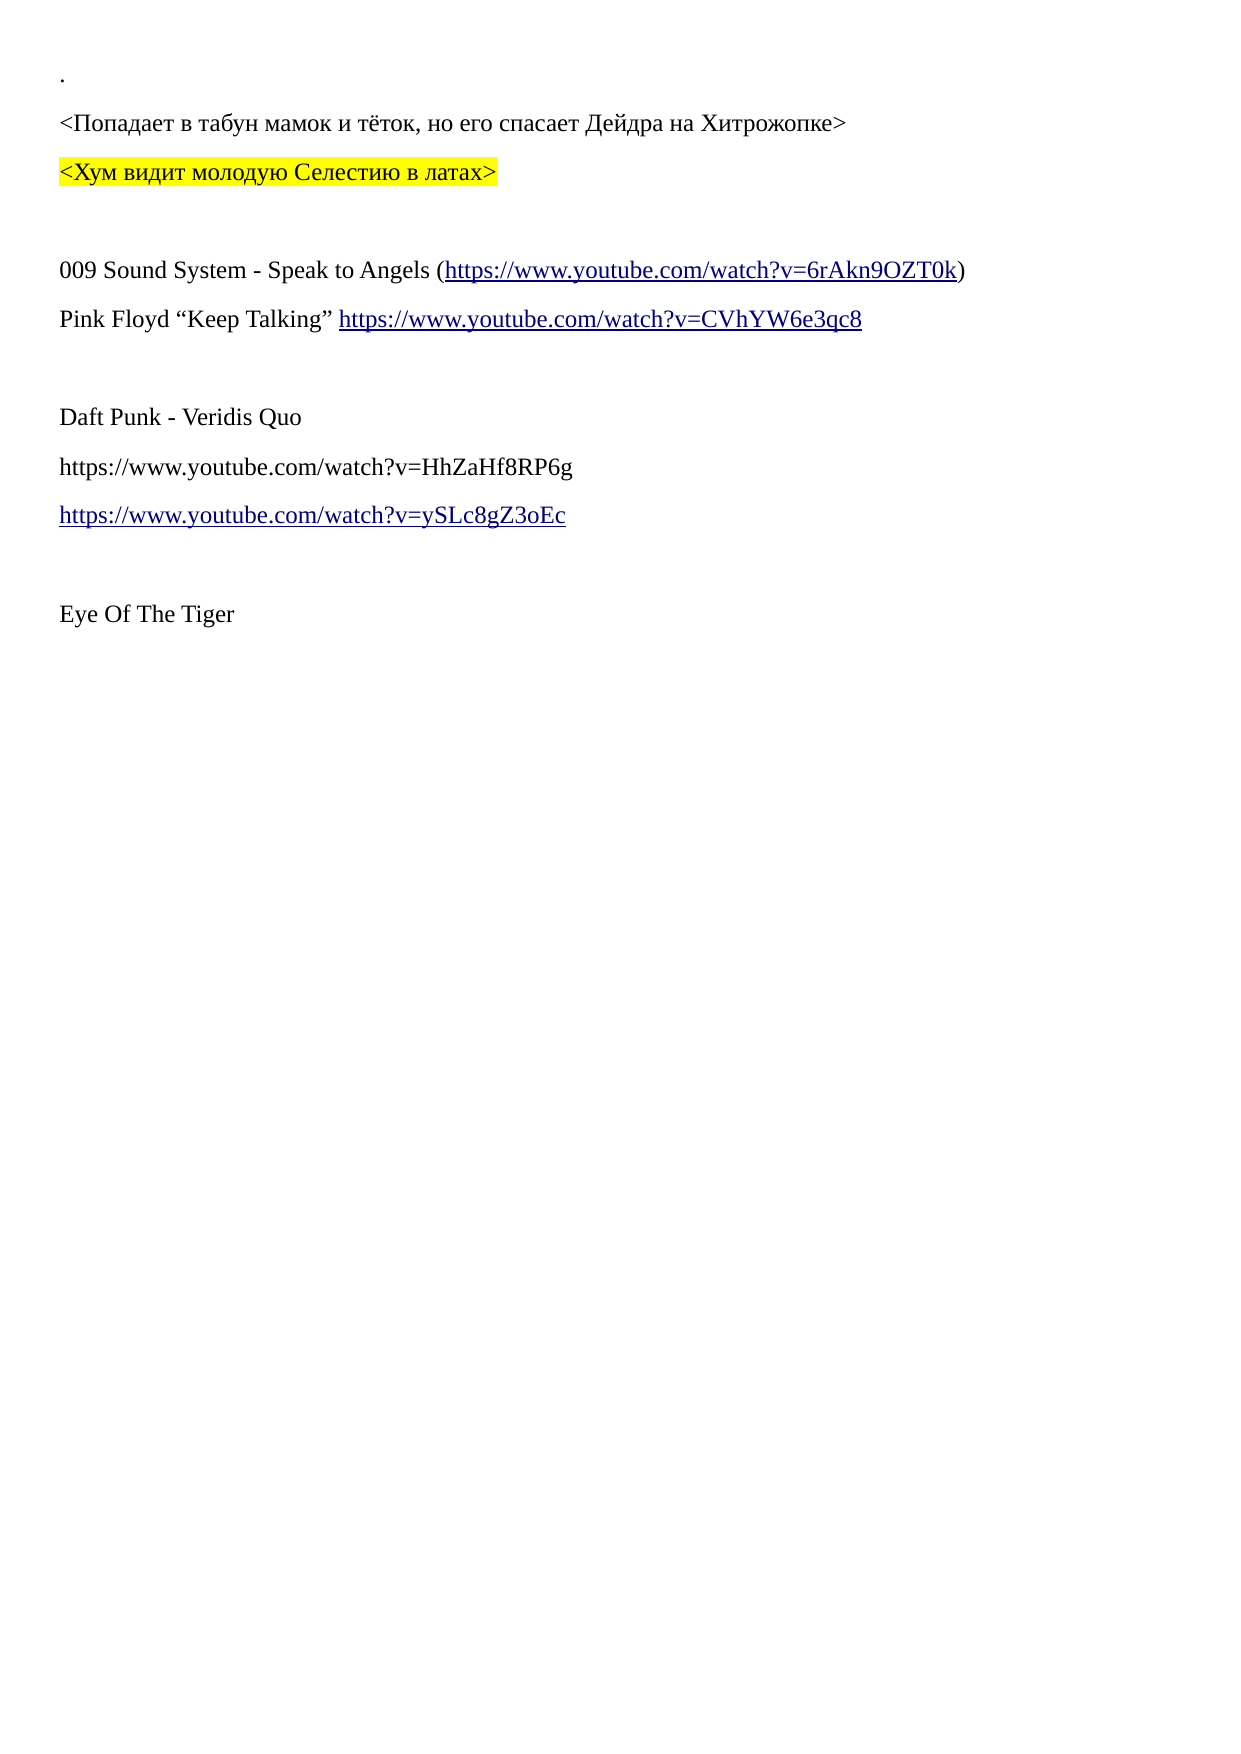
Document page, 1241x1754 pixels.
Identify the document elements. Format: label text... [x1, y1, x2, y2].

text Daft Punk - Veridis Quo [59, 402, 1181, 431]
text <Попадает в табун мамок и тёток, но его спасает Дейдра на Хитрожопке> [59, 108, 1181, 137]
text . [59, 59, 1181, 88]
text 009 Sound System - Speak to Angels (https://www.youtube.com/watch?v=6rAkn9OZT0k) [59, 255, 1181, 284]
text <Хум видит молодую Селестию в латах> [59, 157, 1181, 186]
text https://www.youtube.com/watch?v=ySLc8gZ3oEc [59, 501, 1181, 529]
text Pink Floyd “Keep Talking” https://www.youtube.com/watch?v=CVhYW6e3qc8 [59, 304, 1181, 333]
text Eye Of The Tiger [59, 599, 1181, 627]
text https://www.youtube.com/watch?v=HhZaHf8RP6g [59, 452, 1181, 480]
